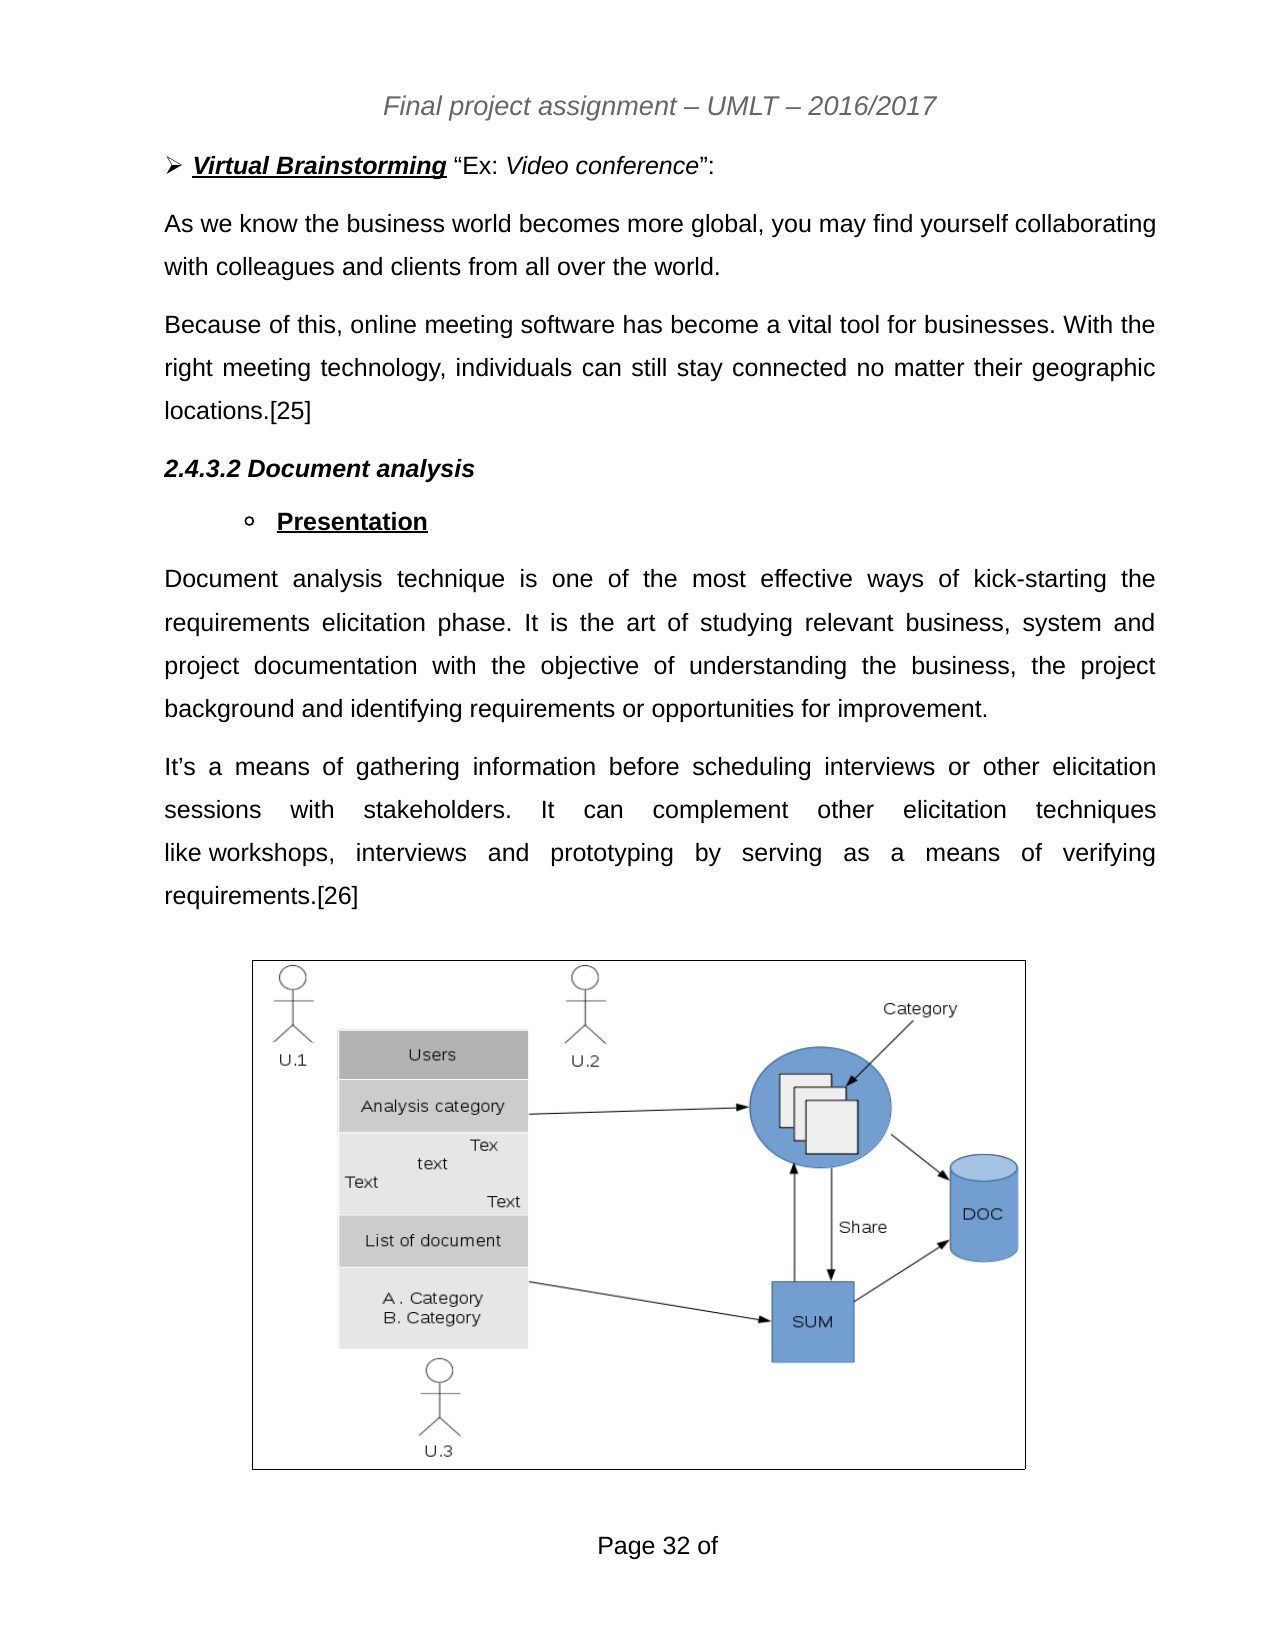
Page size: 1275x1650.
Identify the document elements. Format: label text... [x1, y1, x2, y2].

text Because of this, online meeting software has become a vital tool for businesses. With the right meeting technology, individuals can still stay connected no matter their geographic locations.[25] [164, 310, 1158, 425]
list As we know the business world becomes more global, you may find yourself collaborating with colleagues and clients from all over the world. [164, 209, 1158, 281]
subtitle 2.4.3.2 Document analysis [164, 454, 1158, 483]
list Document analysis technique is one of the most effective ways of kick-starting the requirements elicitation phase. It is the art of studying relevant business, system and project documentation with the objective of understanding the business, the project background and identifying requirements or opportunities for improvement. [164, 564, 1158, 722]
picture [254, 962, 1023, 1466]
list Presentation [239, 507, 1158, 535]
text It’s a means of gathering information before scheduling interviews or other elicitation sessions with stakeholders. It can complement other elicitation techniques like workshops, interviews and prototyping by serving as a means of verifying requirements.[26] [164, 751, 1158, 909]
list [253, 961, 1025, 1469]
list Virtual Brainstorming “Ex: Video conference”: [164, 151, 1158, 180]
